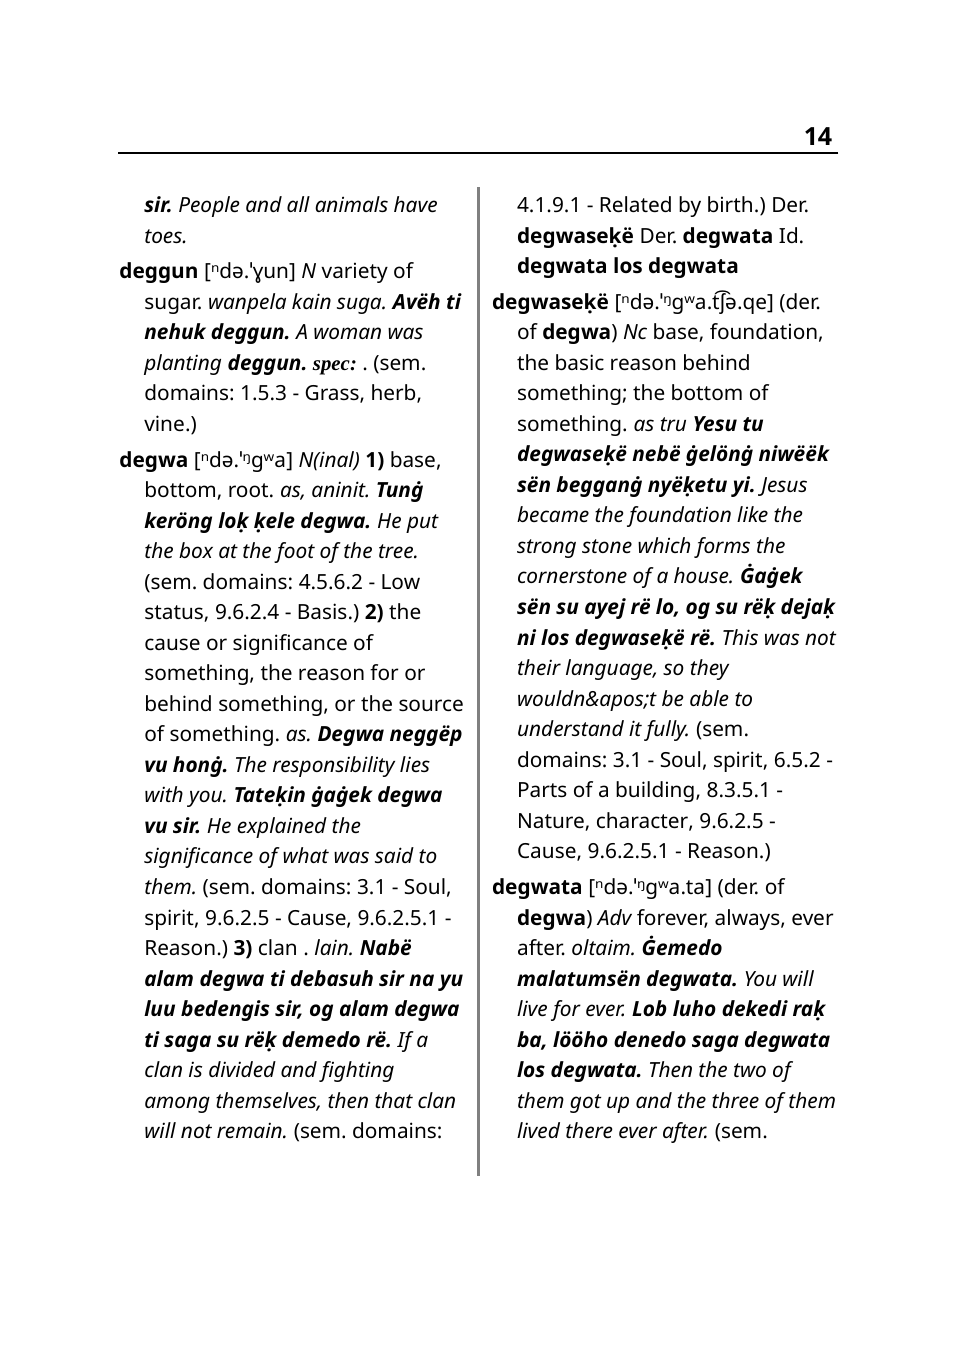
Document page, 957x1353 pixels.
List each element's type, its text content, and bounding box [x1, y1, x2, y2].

text degwa [ⁿdə.ˈᵑɡʷa] N(inal) 1) base, bottom, root. as, aninit. Tunġ keröng loḳ ḳele degwa. He put the box at the foot of the tree. (sem. domains: 4.5.6.2 - Low status, 9.6.2.4 - Basis.) 2) the cause or significance of something, the reason for or behind something, or the source of something. as. Degwa neggëp vu honġ. The responsibility lies with you. Tateḳin ġaġek degwa vu sir. He explained the significance of what was said to them. (sem. domains: 3.1 - Soul, spirit, 9.6.2.5 - Cause, 9.6.2.5.1 - Reason.) 3) clan . lain. Nabë alam degwa ti debasuh sir na yu luu bedengis sir, og alam degwa ti saga su rëḳ demedo rë. If a clan is divided and fighting among themselves, then that clan will not remain. (sem. domains: [119, 442, 466, 1149]
text sir. People and all animals have toes. [119, 188, 466, 253]
text degwata [ⁿdə.ˈᵑɡʷa.ta] (der. of degwa) Adv forever, always, ever after. oltaim. Ġemedo malatumsën degwata. You will live for ever. Lob luho dekedi raḳ ba, lööho denedo saga degwata los degwata. Then the two of them got up and the three of them lived there ever after. (sem. [492, 869, 838, 1149]
text degwaseḳë [ⁿdə.ˈᵑɡʷa.t͡ʃə.qe] (der. of degwa) Nc base, foundation, the basic reason behind something; the bottom of something. as tru Yesu tu degwaseḳë nebë ġelönġ niwëëk sën begganġ nyëḳetu yi. Jesus became the foundation like the strong stone which forms the cornerstone of a house. Ġaġek sën su ayej rë lo, og su rëḳ dejaḳ ni los degwaseḳë rë. This was not their language, so they wouldn&apos;t be able to understand it fully. (sem. domains: 3.1 - Soul, spirit, 6.5.2 - Parts of a building, 8.3.5.1 - Nature, character, 9.6.2.5 - Cause, 9.6.2.5.1 - Reason.) [492, 284, 838, 869]
text 4.1.9.1 - Related by birth.) Der. degwaseḳë Der. degwata Id. degwata los degwata [492, 188, 838, 284]
text deggun [ⁿdə.ˈɣun] N variety of sugar. wanpela kain suga. Avëh ti nehuk deggun. A woman was planting deggun. spec: . (sem. domains: 1.5.3 - Grass, herb, vine.) [119, 253, 466, 442]
